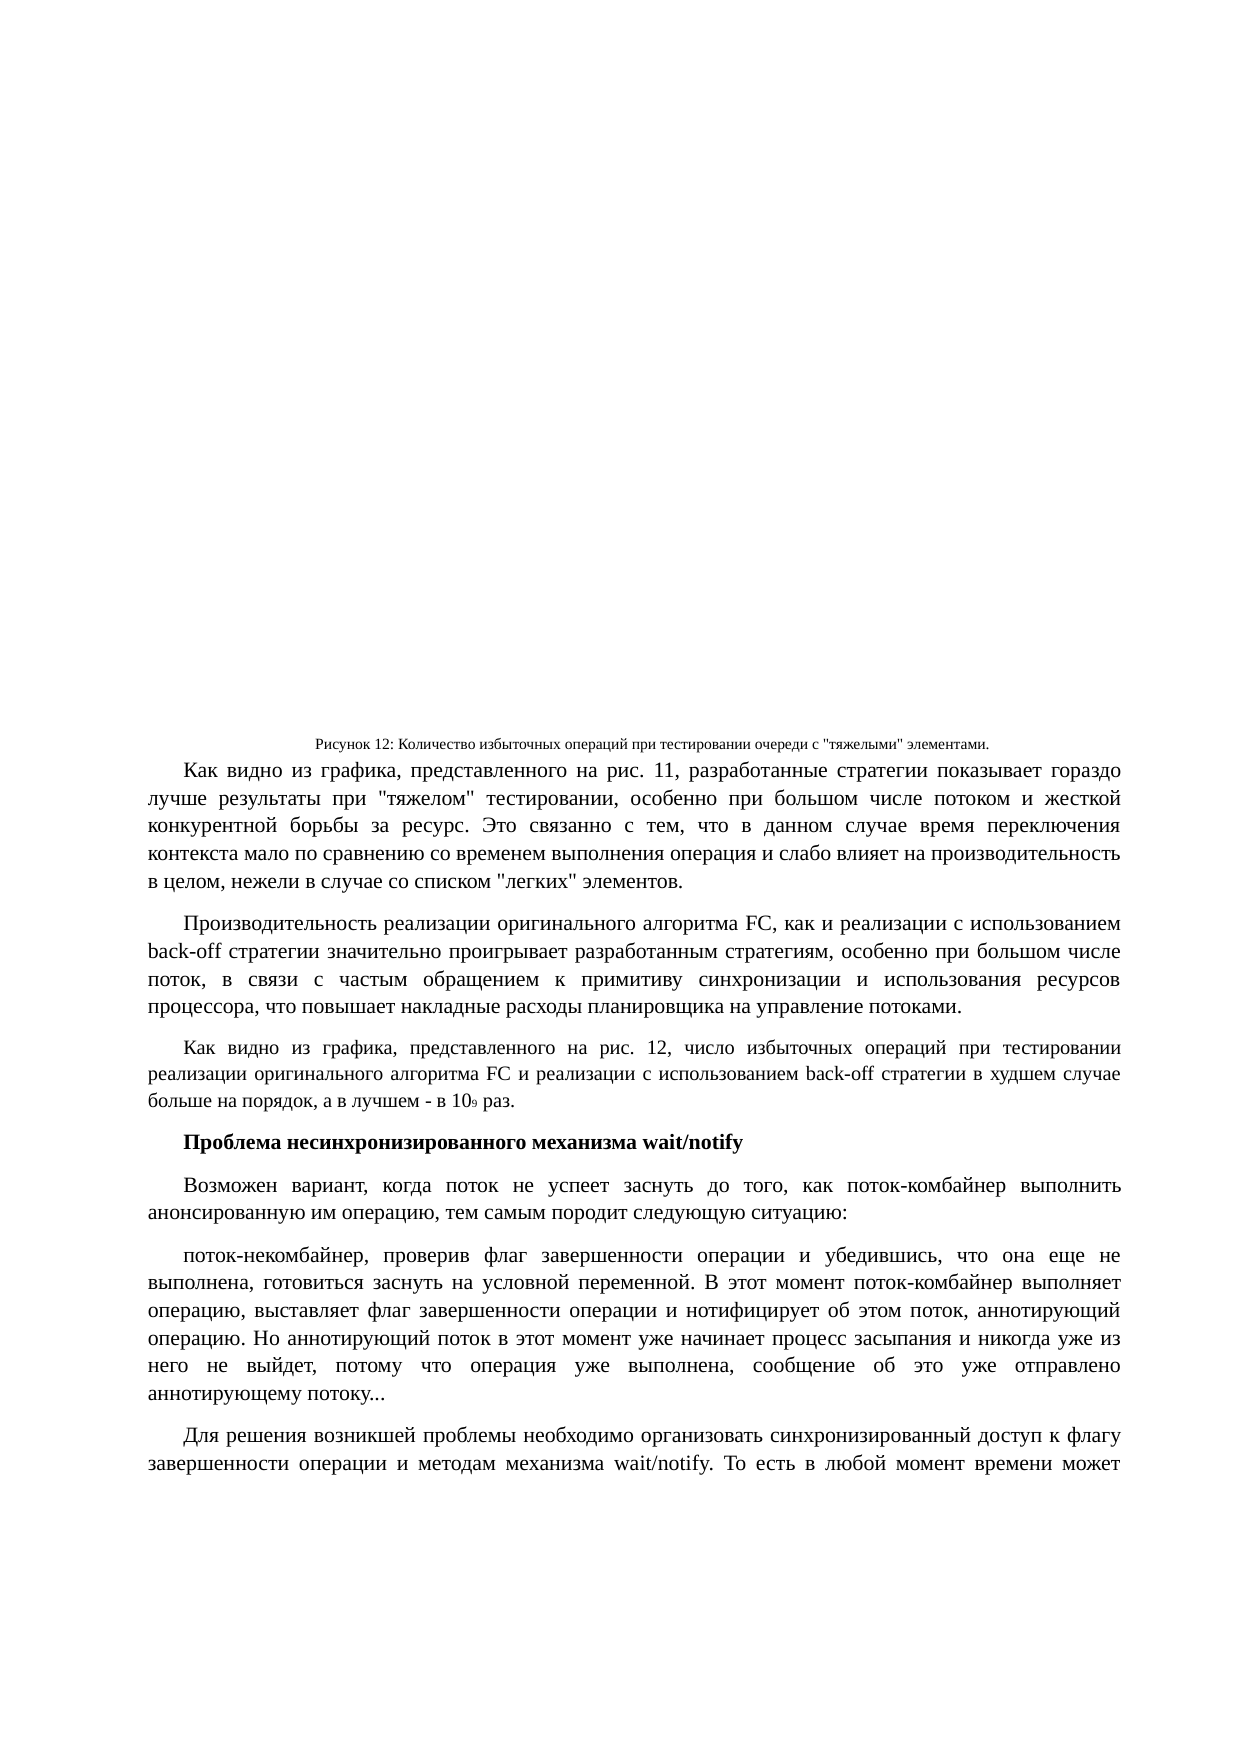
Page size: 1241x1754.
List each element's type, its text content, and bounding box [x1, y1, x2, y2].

text поток-некомбайнер, проверив флаг завершенности операции и убедившись, что она еще не выполнена, готовиться заснуть на условной переменной. В этот момент поток-комбайнер выполняет операцию, выставляет флаг завершенности операции и нотифицирует об этом поток, аннотирующий операцию. Но аннотирующий поток в этот момент уже начинает процесс засыпания и никогда уже из него не выйдет, потому что операция уже выполнена, сообщение об это уже отправлено аннотирующему потоку... [148, 1242, 1122, 1405]
text Как видно из графика, представленного на рис. 11, разработанные стратегии показывает гораздо лучше результаты при "тяжелом" тестировании, особенно при большом числе потоком и жесткой конкурентной борьбы за ресурс. Это связанно с тем, что в данном случае время переключения контекста мало по сравнению со временем выполнения операция и слабо влияет на производительность в целом, нежели в случае со списком "легких" элементов. [148, 757, 1122, 893]
text Проблема несинхронизированного механизма wait/notify [148, 1129, 1122, 1154]
text Рисунок 12: Количество избыточных операций при тестировании очереди с "тяжелыми" элементами. [148, 735, 1122, 753]
text Для решения возникшей проблемы необходимо организовать синхронизированный доступ к флагу завершенности операции и методам механизма wait/notify. То есть в любой момент времени может [148, 1422, 1122, 1475]
text Возможен вариант, когда поток не успеет заснуть до того, как поток-комбайнер выполнить анонсированную им операцию, тем самым породит следующую ситуацию: [148, 1172, 1122, 1224]
text Производительность реализации оригинального алгоритма FC, как и реализации с использованием back-off стратегии значительно проигрывает разработанным стратегиям, особенно при большом числе поток, в связи с частым обращением к примитиву синхронизации и использования ресурсов процессора, что повышает накладные расходы планировщика на управление потоками. [148, 910, 1122, 1018]
text Как видно из графика, представленного на рис. 12, число избыточных операций при тестировании реализации оригинального алгоритма FC и реализации с использованием back-off стратегии в худшем случае больше на порядок, а в лучшем - в 109 раз. [148, 1036, 1122, 1112]
